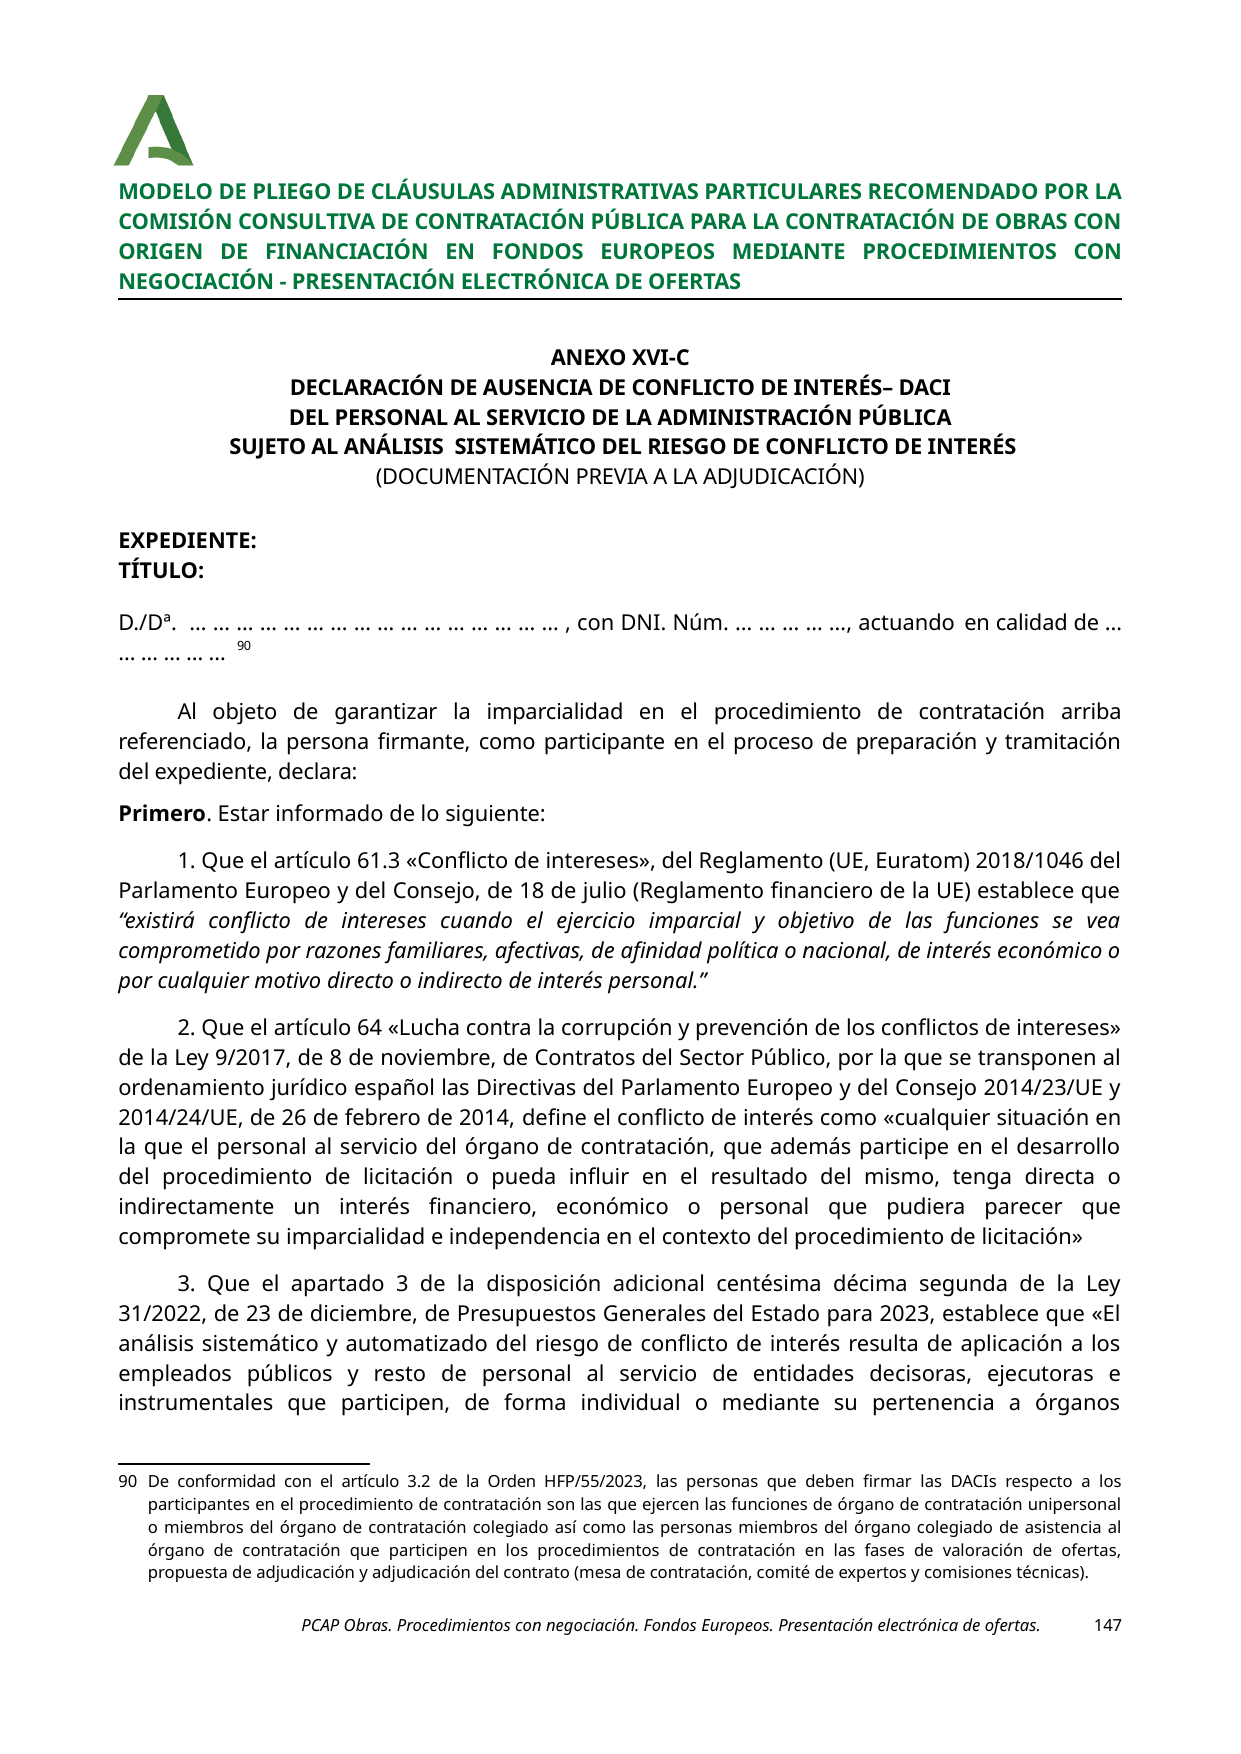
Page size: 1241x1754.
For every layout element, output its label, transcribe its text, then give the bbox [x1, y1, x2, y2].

text De conformidad con el artículo 3.2 de la Orden HFP/55/2023, las personas que deben firmar las DACIs respecto a los participantes en el procedimiento de contratación son las que ejercen las funciones de órgano de contratación unipersonal o miembros del órgano de contratación colegiado así como las personas miembros del órgano colegiado de asistencia al órgano de contratación que participen en los procedimientos de contratación en las fases de valoración de ofertas, propuesta de adjudicación y adjudicación del contrato (mesa de contratación, comité de expertos y comisiones técnicas). [118, 1470, 1122, 1584]
text TÍTULO: [118, 555, 1122, 584]
text Primero. Estar informado de lo siguiente: [118, 798, 1122, 828]
picture [109, 90, 198, 170]
text DECLARACIÓN DE AUSENCIA DE CONFLICTO DE INTERÉS– DACI [118, 372, 1122, 402]
text DEL PERSONAL AL SERVICIO DE LA ADMINISTRACIÓN PÚBLICA [118, 402, 1122, 431]
text 1. Que el artículo 61.3 «Conflicto de intereses», del Reglamento (UE, Euratom) 2018/1046 del Parlamento Europeo y del Consejo, de 18 de julio (Reglamento financiero de la UE) establece que “existirá conflicto de intereses cuando el ejercicio imparcial y objetivo de las funciones se vea comprometido por razones familiares, afectivas, de afinidad política o nacional, de interés económico o por cualquier motivo directo o indirecto de interés personal.” [118, 845, 1122, 994]
text 3. Que el apartado 3 de la disposición adicional centésima décima segunda de la Ley 31/2022, de 23 de diciembre, de Presupuestos Generales del Estado para 2023, establece que «El análisis sistemático y automatizado del riesgo de conflicto de interés resulta de aplicación a los empleados públicos y resto de personal al servicio de entidades decisoras, ejecutoras e instrumentales que participen, de forma individual o mediante su pertenencia a órganos [118, 1268, 1122, 1417]
text D./Dª. … … … … … … … … … … … … … … … … , con DNI. Núm. … … … … …, actuando en calidad de … … … … … … [118, 607, 1122, 667]
text Al objeto de garantizar la imparcialidad en el procedimiento de contratación arriba referenciado, la persona firmante, como participante en el proceso de preparación y tramitación del expediente, declara: [118, 696, 1122, 785]
text SUJETO AL ANÁLISIS SISTEMÁTICO DEL RIESGO DE CONFLICTO DE INTERÉS [118, 431, 1122, 461]
text (DOCUMENTACIÓN PREVIA A LA ADJUDICACIÓN) [118, 461, 1122, 491]
text ANEXO XVI-C [118, 342, 1122, 372]
text MODELO DE PLIEGO DE CLÁUSULAS ADMINISTRATIVAS PARTICULARES RECOMENDADO POR LA COMISIÓN CONSULTIVA DE CONTRATACIÓN PÚBLICA PARA LA CONTRATACIÓN DE OBRAS CON ORIGEN DE FINANCIACIÓN EN FONDOS EUROPEOS MEDIANTE PROCEDIMIENTOS CON NEGOCIACIÓN - PRESENTACIÓN ELECTRÓNICA DE OFERTAS [118, 176, 1122, 298]
text EXPEDIENTE: [118, 525, 1122, 555]
text 2. Que el artículo 64 «Lucha contra la corrupción y prevención de los conflictos de intereses» de la Ley 9/2017, de 8 de noviembre, de Contratos del Sector Público, por la que se transponen al ordenamiento jurídico español las Directivas del Parlamento Europeo y del Consejo 2014/23/UE y 2014/24/UE, de 26 de febrero de 2014, define el conflicto de interés como «cualquier situación en la que el personal al servicio del órgano de contratación, que además participe en el desarrollo del procedimiento de licitación o pueda influir en el resultado del mismo, tenga directa o indirectamente un interés financiero, económico o personal que pudiera parecer que compromete su imparcialidad e independencia en el contexto del procedimiento de licitación» [118, 1012, 1122, 1250]
